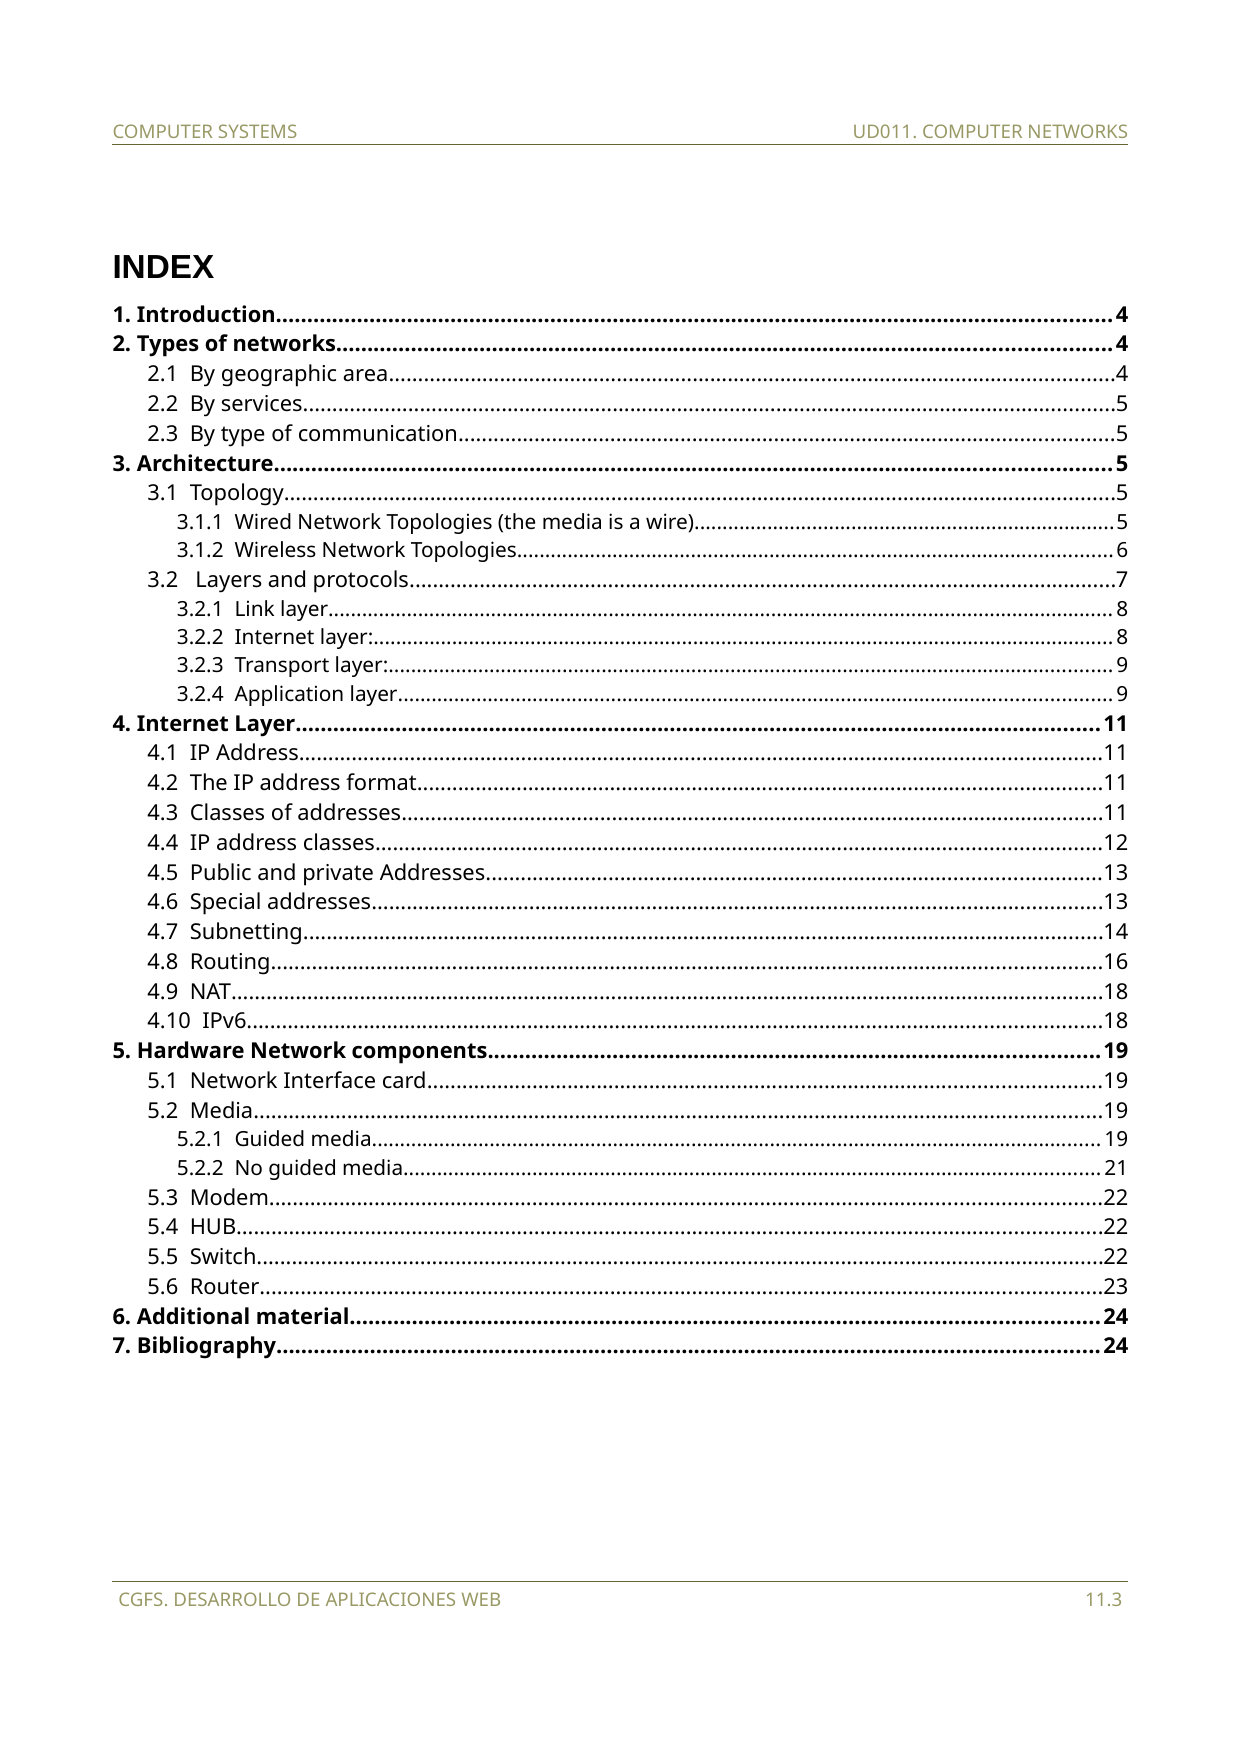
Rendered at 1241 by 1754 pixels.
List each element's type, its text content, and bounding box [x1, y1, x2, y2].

text 2.1 By geographic area 4 [142, 358, 1128, 388]
text 2.3 By type of communication 5 [142, 418, 1128, 447]
subtitle INDEX [112, 248, 1128, 286]
text 1. Introduction 4 [112, 298, 1128, 328]
text 4.6 Special addresses 13 [142, 886, 1128, 916]
text 4.2 The IP address format 11 [142, 767, 1128, 797]
text 3.2.2 Internet layer: 8 [171, 622, 1128, 651]
text 5.4 HUB 22 [142, 1211, 1128, 1241]
text 3.2.3 Transport layer: 9 [171, 651, 1128, 679]
text 5.3 Modem 22 [142, 1181, 1128, 1211]
text 3.1.1 Wired Network Topologies (the media is a wire) 5 [171, 507, 1128, 536]
text 5.2.1 Guided media 19 [171, 1124, 1128, 1153]
text 4.4 IP address classes 12 [142, 827, 1128, 856]
text 2. Types of networks 4 [112, 328, 1128, 358]
text 3.2 Layers and protocols 7 [142, 564, 1128, 594]
text 2.2 By services 5 [142, 388, 1128, 418]
text 3.2.1 Link layer 8 [171, 594, 1128, 622]
text 3. Architecture 5 [112, 447, 1128, 477]
text 4.5 Public and private Addresses 13 [142, 856, 1128, 886]
text 5.6 Router 23 [142, 1271, 1128, 1301]
text 5.2.2 No guided media 21 [171, 1153, 1128, 1181]
text 4.7 Subnetting 14 [142, 916, 1128, 946]
text 5.2 Media 19 [142, 1095, 1128, 1124]
text 4.10 IPv6 18 [142, 1005, 1128, 1035]
text 4.8 Routing 16 [142, 946, 1128, 976]
text 3.1 Topology 5 [142, 477, 1128, 507]
text 6. Additional material 24 [112, 1301, 1128, 1330]
text 5.5 Switch 22 [142, 1241, 1128, 1271]
text 3.1.2 Wireless Network Topologies 6 [171, 536, 1128, 564]
text 5. Hardware Network components 19 [112, 1035, 1128, 1065]
text 4.3 Classes of addresses 11 [142, 797, 1128, 827]
text 7. Bibliography 24 [112, 1330, 1128, 1360]
text 5.1 Network Interface card 19 [142, 1065, 1128, 1095]
text 4.9 NAT 18 [142, 976, 1128, 1005]
text 3.2.4 Application layer 9 [171, 679, 1128, 707]
text 4.1 IP Address 11 [142, 737, 1128, 767]
text 4. Internet Layer 11 [112, 707, 1128, 737]
